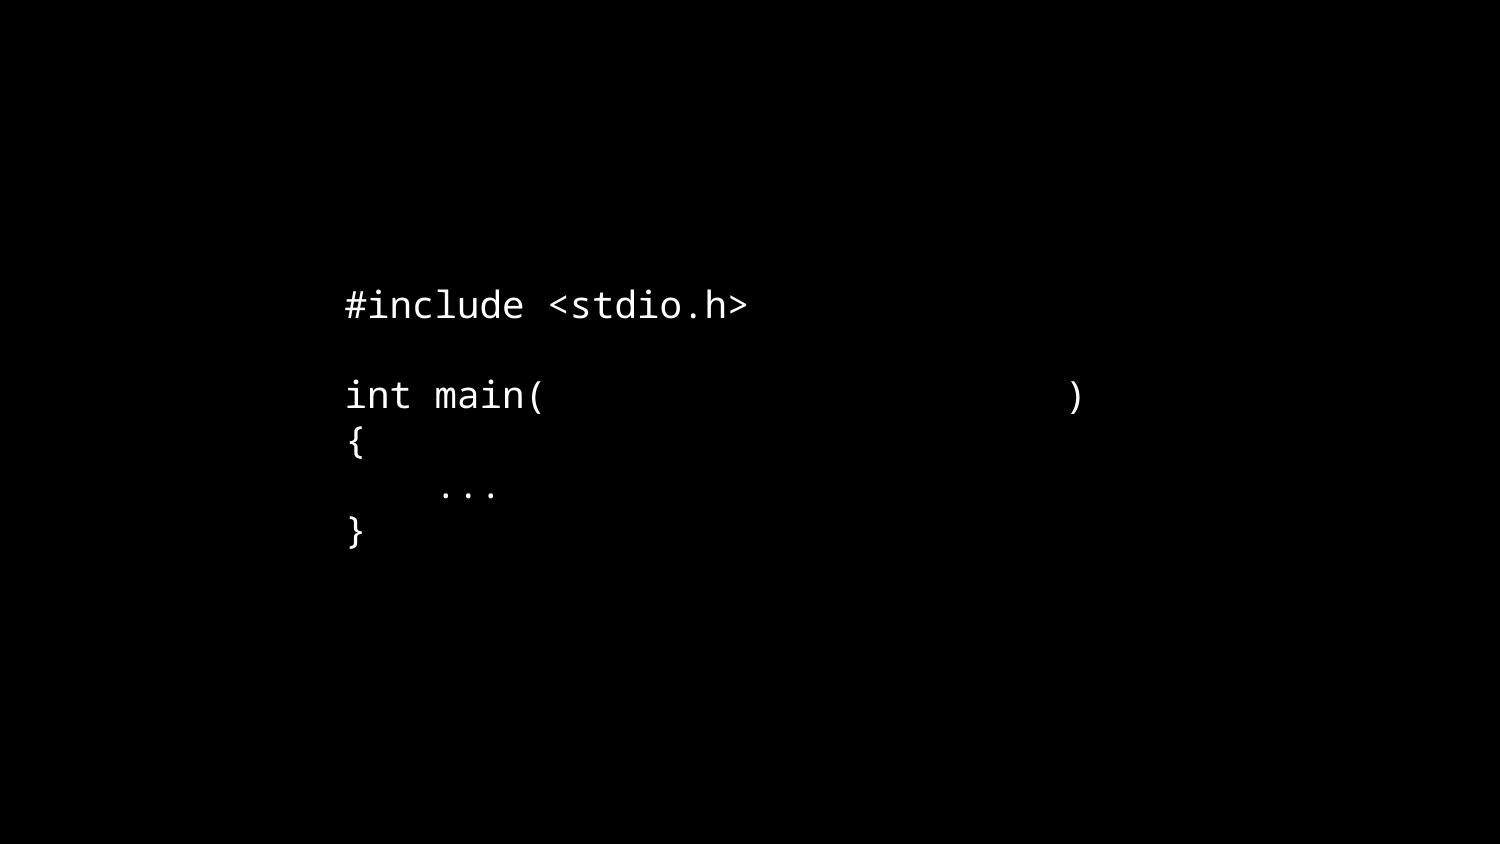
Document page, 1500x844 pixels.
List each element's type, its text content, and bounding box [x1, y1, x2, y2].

list #include <stdio.h> int main(int argc, string argv[]) { ... } [329, 221, 1171, 623]
